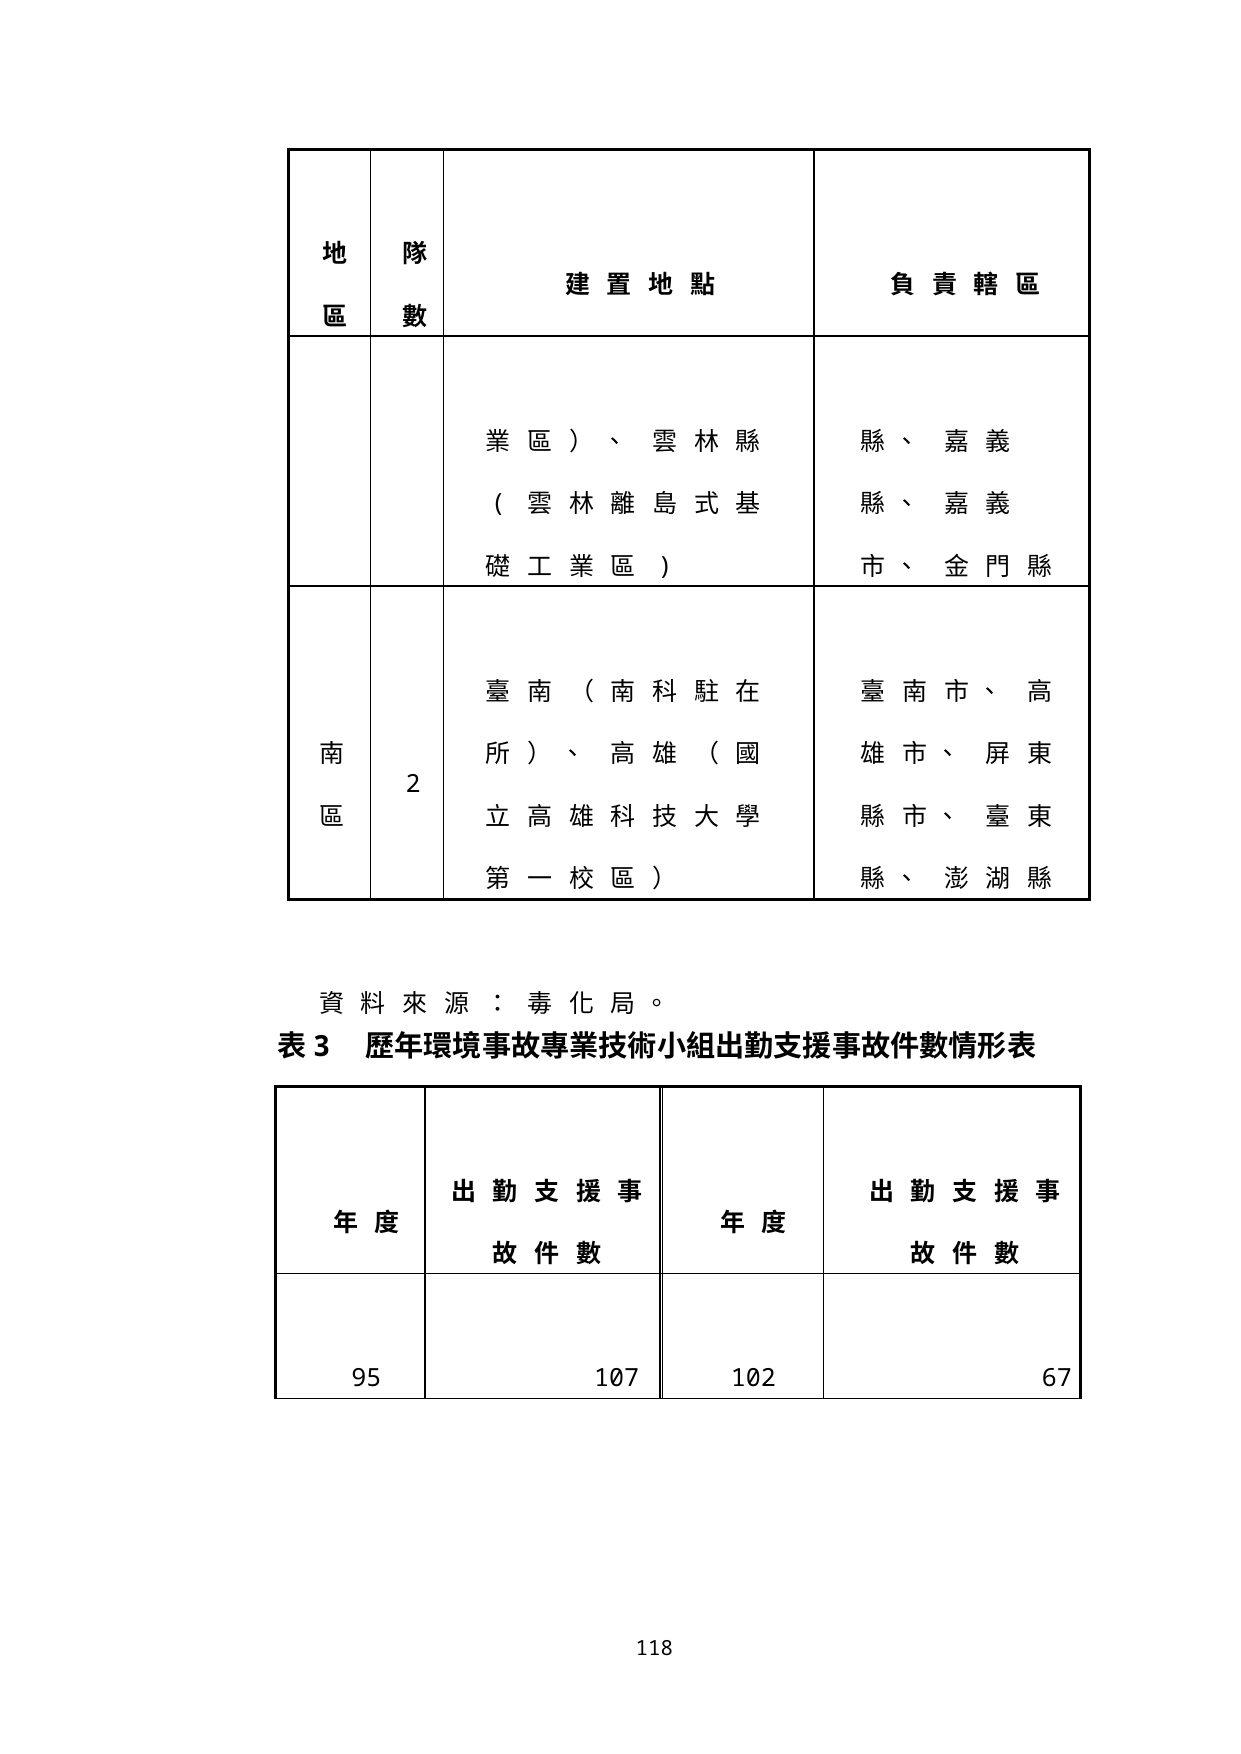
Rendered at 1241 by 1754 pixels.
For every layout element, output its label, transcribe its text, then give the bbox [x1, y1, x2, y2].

table_cell [371, 337, 443, 585]
text 資料來源：毒化局。 [274, 960, 1061, 1023]
table_cell 南區 [290, 587, 370, 898]
table_cell 102 [663, 1274, 823, 1398]
table_header 出勤支援事故件數 [824, 1088, 1079, 1273]
table_header 隊數 [371, 151, 443, 335]
table_cell 縣、嘉義縣、嘉義市、金門縣 [815, 337, 1088, 585]
table_header 年度 [663, 1088, 823, 1273]
table_cell 67 [824, 1274, 1079, 1398]
table_header 年度 [277, 1088, 424, 1273]
table_cell 2 [371, 587, 443, 898]
table_cell 臺南（南科駐在所）、高雄（國立高雄科技大學第一校區） [444, 587, 813, 898]
table_cell [290, 337, 370, 585]
table_cell 業區）、雲林縣(雲林離島式基礎工業區) [444, 337, 813, 585]
table_header 出勤支援事故件數 [426, 1088, 659, 1273]
table_header 負責轄區 [815, 151, 1088, 335]
table_cell 107 [426, 1274, 659, 1398]
text 表3 歷年環境事故專業技術小組出勤支援事故件數情形表 [278, 1023, 1061, 1064]
table_header 地區 [290, 151, 370, 335]
table_cell 臺南市、高雄市、屏東縣市、臺東縣、澎湖縣 [815, 587, 1088, 898]
table_cell 95 [277, 1274, 424, 1398]
table_header 建置地點 [444, 151, 813, 335]
